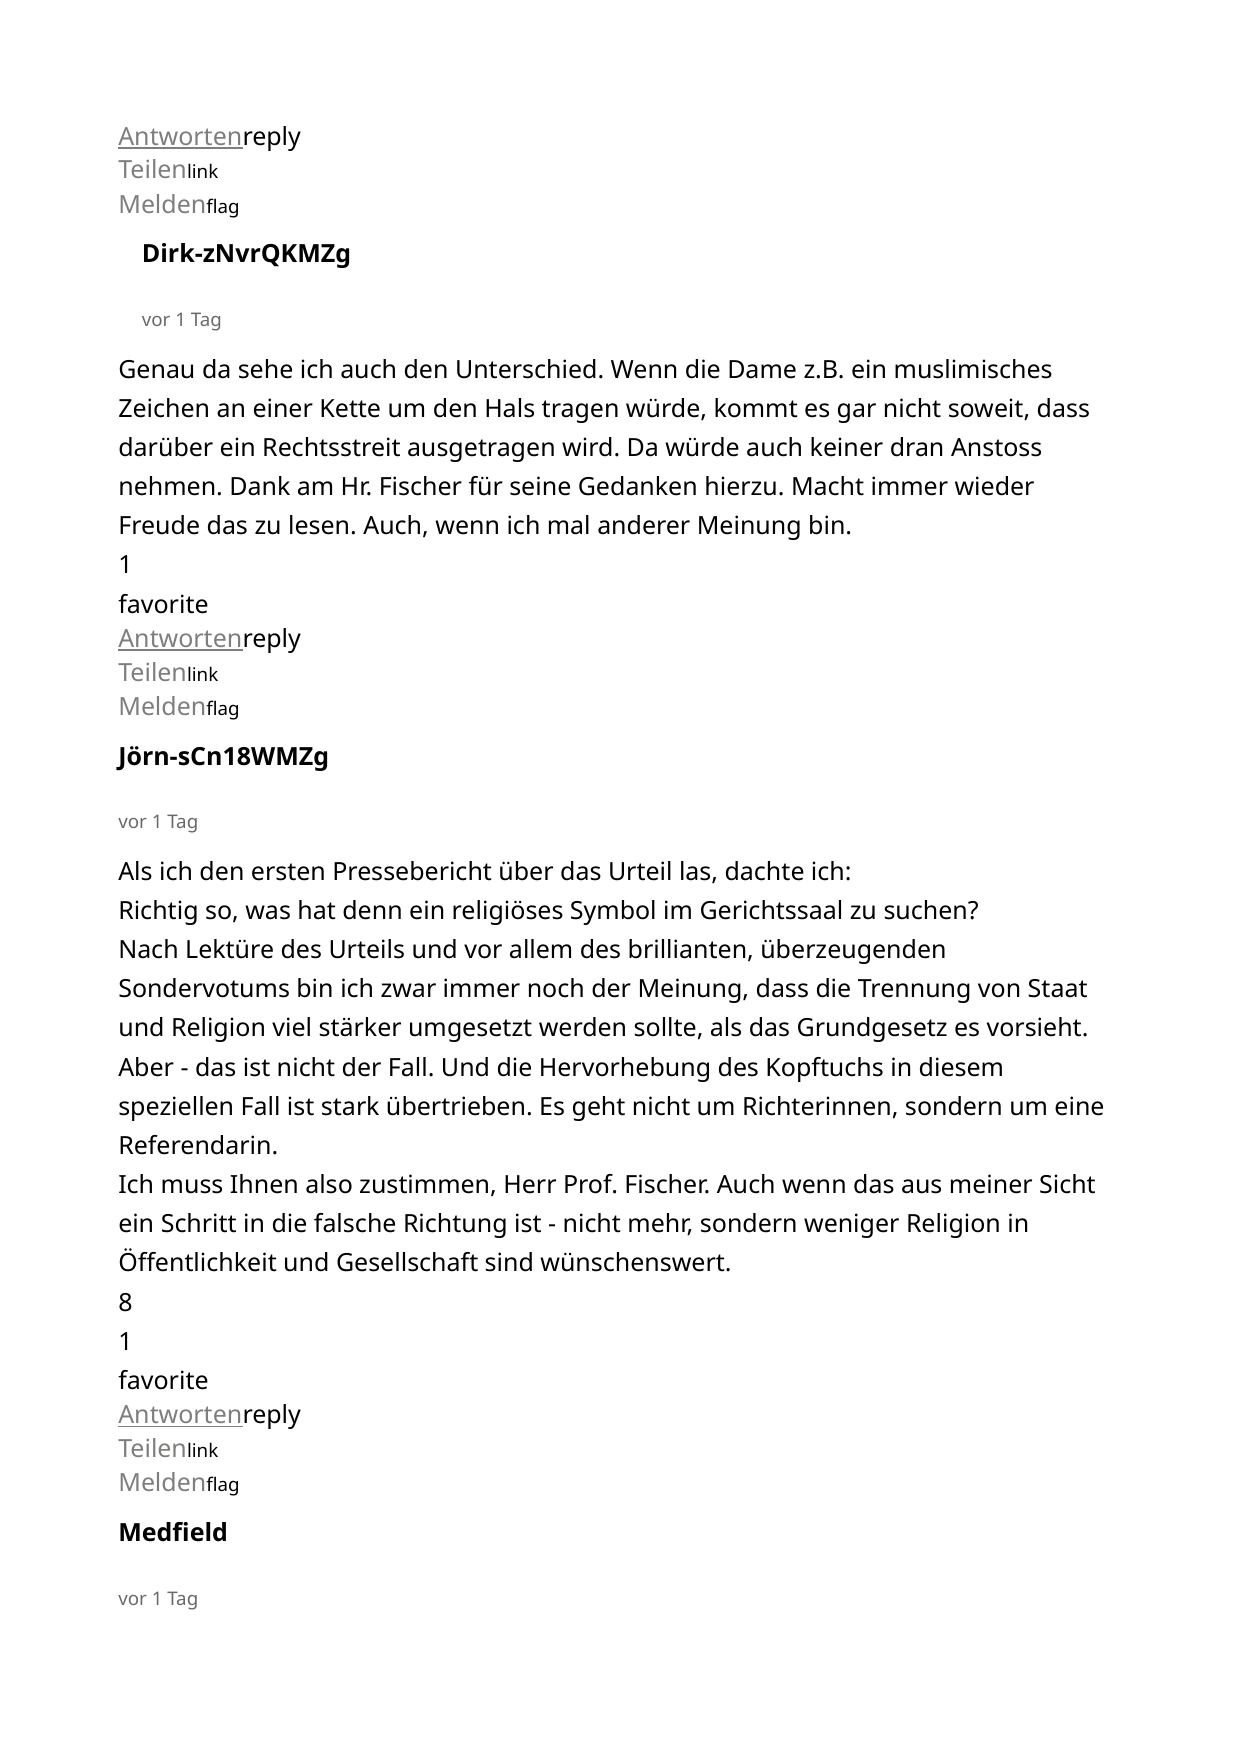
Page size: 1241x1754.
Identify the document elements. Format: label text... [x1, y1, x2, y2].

text Medfield [118, 1514, 1114, 1548]
text Teilenlink [118, 152, 1122, 186]
text Antwortenreply [118, 118, 1122, 152]
text Meldenflag [118, 186, 1122, 220]
text Genau da sehe ich auch den Unterschied. Wenn die Dame z.B. ein muslimisches Zeichen an einer Kette um den Hals tragen würde, kommt es gar nicht soweit, dass darüber ein Rechtsstreit ausgetragen wird. Da würde auch keiner dran Anstoss nehmen. Dank am Hr. Fischer für seine Gedanken hierzu. Macht immer wieder Freude das zu lesen. Auch, wenn ich mal anderer Meinung bin. [118, 351, 1122, 542]
text vor 1 Tag [118, 808, 1117, 834]
text 1 [118, 1323, 1122, 1357]
text 1 [118, 547, 1122, 581]
text Als ich den ersten Pressebericht über das Urteil las, dachte ich: Richtig so, was hat denn ein religiöses Symbol im Gerichtssaal zu suchen? Nach Lektüre des Urteils und vor allem des brillianten, überzeugenden Sondervotums bin ich zwar immer noch der Meinung, dass die Trennung von Staat und Religion viel stärker umgesetzt werden sollte, als das Grundgesetz es vorsieht. Aber - das ist nicht der Fall. Und die Hervorhebung des Kopftuchs in diesem speziellen Fall ist stark übertrieben. Es geht nicht um Richterinnen, sondern um eine Referendarin. Ich muss Ihnen also zustimmen, Herr Prof. Fischer. Auch wenn das aus meiner Sicht ein Schritt in die falsche Richtung ist - nicht mehr, sondern weniger Religion in Öffentlichkeit und Gesellschaft sind wünschenswert. [118, 853, 1122, 1279]
text Dirk-zNvrQKMZg [142, 236, 1114, 270]
text vor 1 Tag [142, 306, 1117, 332]
text Antwortenreply [118, 1397, 1122, 1431]
text Teilenlink [118, 1431, 1122, 1465]
text favorite [118, 586, 1122, 620]
text 8 [118, 1284, 1122, 1318]
text favorite [118, 1363, 1122, 1397]
text Meldenflag [118, 1465, 1122, 1499]
text Meldenflag [118, 688, 1122, 722]
text Jörn-sCn18WMZg [118, 738, 1114, 772]
text Teilenlink [118, 654, 1122, 688]
text Antwortenreply [118, 620, 1122, 654]
text vor 1 Tag [118, 1585, 1117, 1610]
